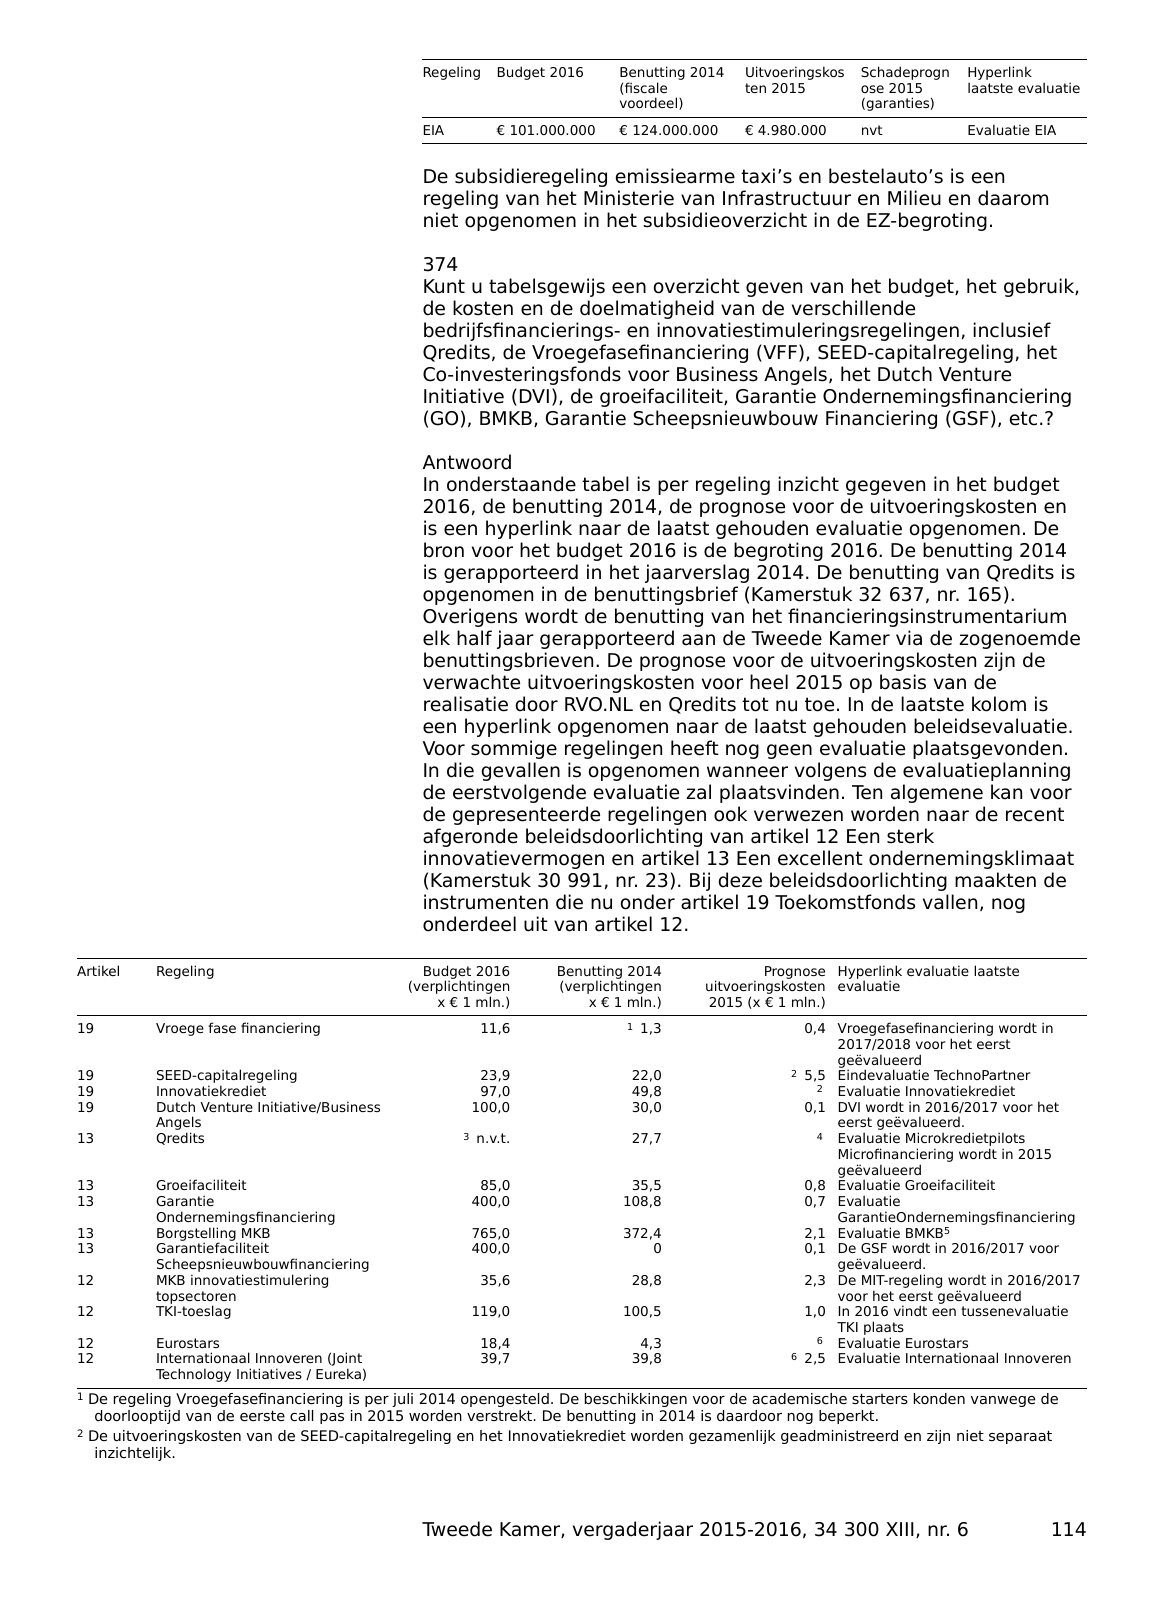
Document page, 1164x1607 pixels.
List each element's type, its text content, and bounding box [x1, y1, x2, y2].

table_cell Evaluatie Groeifaciliteit [832, 1178, 1087, 1194]
table_header Benutting 2014 (fiscale voordeel) [613, 60, 739, 117]
table_cell Internationaal Innoveren (Joint Technology Initiatives / Eureka) [150, 1351, 390, 1387]
table_cell 28,8 [516, 1273, 667, 1304]
table_cell 12 [77, 1273, 150, 1304]
table_header Schadeprognose 2015 (garanties) [855, 60, 961, 117]
table_cell 23,9 [390, 1068, 516, 1084]
table_cell 19 [77, 1100, 150, 1131]
text In onderstaande tabel is per regeling inzicht gegeven in het budget 2016, de benutting 2014, de prognose voor de uitvoeringskosten en is een hyperlink naar de laatst gehouden evaluatie opgenomen. De bron voor het budget 2016 is de begroting 2016. De benutting 2014 is gerapporteerd in het jaarverslag 2014. De benutting van Qredits is opgenomen in de benuttingsbrief (Kamerstuk 32 637, nr. 165). Overigens wordt de benutting van het financieringsinstrumentarium elk half jaar gerapporteerd aan de Tweede Kamer via de zogenoemde benuttingsbrieven. De prognose voor de uitvoeringskosten zijn de verwachte uitvoeringskosten voor heel 2015 op basis van de realisatie door RVO.NL en Qredits tot nu toe. In de laatste kolom is een hyperlink opgenomen naar de laatst gehouden beleidsevaluatie. Voor sommige regelingen heeft nog geen evaluatie plaatsgevonden. In die gevallen is opgenomen wanneer volgens de evaluatieplanning de eerstvolgende evaluatie zal plaatsvinden. Ten algemene kan voor de gepresenteerde regelingen ook verwezen worden naar de recent afgeronde beleidsdoorlichting van artikel 12 Een sterk innovatievermogen en artikel 13 Een excellent ondernemingsklimaat (Kamerstuk 30 991, nr. 23). Bij deze beleidsdoorlichting maakten de instrumenten die nu onder artikel 19 Toekomstfonds vallen, nog onderdeel uit van artikel 12. [422, 474, 1087, 936]
table_cell 22,0 [516, 1068, 667, 1084]
table_cell 30,0 [516, 1100, 667, 1131]
table_cell 372,4 [516, 1225, 667, 1241]
table_cell 0,7 [668, 1194, 832, 1225]
table_cell 13 [77, 1225, 150, 1241]
table_cell 3 n.v.t. [390, 1131, 516, 1178]
table_cell 19 [77, 1068, 150, 1084]
table_cell 100,5 [516, 1304, 667, 1336]
table_cell EIA [422, 118, 490, 143]
table_cell Evaluatie Internationaal Innoveren [832, 1351, 1087, 1387]
table_cell € 4.980.000 [739, 118, 855, 143]
table_cell 12 [77, 1336, 150, 1351]
table_cell 12 [77, 1351, 150, 1387]
table_cell 27,7 [516, 1131, 667, 1178]
table_cell 0,8 [668, 1178, 832, 1194]
table_cell 18,4 [390, 1336, 516, 1351]
table_cell Evaluatie Eurostars [832, 1336, 1087, 1351]
table_header Budget 2016 [490, 60, 613, 117]
text 374 [422, 254, 1087, 276]
text Antwoord [422, 452, 1087, 474]
table_cell 97,0 [390, 1084, 516, 1099]
table_cell 13 [77, 1131, 150, 1178]
table_cell Evaluatie BMKB5 [832, 1225, 1087, 1241]
table_cell € 101.000.000 [490, 118, 613, 143]
table_cell 108,8 [516, 1194, 667, 1225]
table_cell Groeifaciliteit [150, 1178, 390, 1194]
table_cell 6 2,5 [668, 1351, 832, 1387]
table_header Prognose uitvoeringskosten 2015 (x € 1 mln.) [668, 959, 832, 1015]
table_cell Evaluatie EIA [961, 118, 1087, 143]
text Kunt u tabelsgewijs een overzicht geven van het budget, het gebruik, de kosten en de doelmatigheid van de verschillende bedrijfsfinancierings- en innovatiestimuleringsregelingen, inclusief Qredits, de Vroegefasefinanciering (VFF), SEED-capitalregeling, het Co-investeringsfonds voor Business Angels, het Dutch Venture Initiative (DVI), de groeifaciliteit, Garantie Ondernemingsfinanciering (GO), BMKB, Garantie Scheepsnieuwbouw Financiering (GSF), etc.? [422, 276, 1087, 430]
table_cell 19 [77, 1084, 150, 1099]
text De subsidieregeling emissiearme taxi’s en bestelauto’s is een regeling van het Ministerie van Infrastructuur en Milieu en daarom niet opgenomen in het subsidieoverzicht in de EZ-begroting. [422, 166, 1087, 232]
table_cell Eindevaluatie TechnoPartner [832, 1068, 1087, 1084]
table_cell Dutch Venture Initiative/Business Angels [150, 1100, 390, 1131]
table_cell Evaluatie GarantieOndernemingsfinanciering [832, 1194, 1087, 1225]
table_header Hyperlink evaluatie laatste evaluatie [832, 959, 1087, 1015]
table_cell Borgstelling MKB [150, 1225, 390, 1241]
table_cell 39,8 [516, 1351, 667, 1387]
table_cell 12 [77, 1304, 150, 1336]
table_cell Innovatiekrediet [150, 1084, 390, 1099]
table_header Regeling [422, 60, 490, 117]
table_cell MKB innovatiestimulering topsectoren [150, 1273, 390, 1304]
table_cell 2 5,5 [668, 1068, 832, 1084]
table_header Hyperlink laatste evaluatie [961, 60, 1087, 117]
table_cell De GSF wordt in 2016/2017 voor geëvalueerd. [832, 1241, 1087, 1273]
table_cell Qredits [150, 1131, 390, 1178]
table_cell De MIT-regeling wordt in 2016/2017 voor het eerst geëvalueerd [832, 1273, 1087, 1304]
table_cell 35,6 [390, 1273, 516, 1304]
table_cell Garantiefaciliteit Scheepsnieuwbouwfinanciering [150, 1241, 390, 1273]
table_cell Eurostars [150, 1336, 390, 1351]
table_cell 1 De regeling Vroegefasefinanciering is per juli 2014 opengesteld. De beschikkingen voor de academische starters konden vanwege de doorlooptijd van de eerste call pas in 2015 worden verstrekt. De benutting in 2014 is daardoor nog beperkt. 2 De uitvoeringskosten van de SEED-capitalregeling en het Innovatiekrediet worden gezamenlijk geadministreerd en zijn niet separaat inzichtelijk. [77, 1389, 1087, 1462]
table_cell DVI wordt in 2016/2017 voor het eerst geëvalueerd. [832, 1100, 1087, 1131]
table_cell TKI-toeslag [150, 1304, 390, 1336]
table_cell 13 [77, 1178, 150, 1194]
table_cell 0,1 [668, 1100, 832, 1131]
table_cell 765,0 [390, 1225, 516, 1241]
table_cell 2,3 [668, 1273, 832, 1304]
table_header Uitvoeringskosten 2015 [739, 60, 855, 117]
table_cell 400,0 [390, 1194, 516, 1225]
table_cell 4,3 [516, 1336, 667, 1351]
table_cell 1 1,3 [516, 1016, 667, 1068]
table_header Budget 2016 (verplichtingen x € 1 mln.) [390, 959, 516, 1015]
table_cell 4 [668, 1131, 832, 1178]
table_cell 35,5 [516, 1178, 667, 1194]
table_cell 85,0 [390, 1178, 516, 1194]
table_cell 2,1 [668, 1225, 832, 1241]
table_cell 11,6 [390, 1016, 516, 1068]
table_cell 39,7 [390, 1351, 516, 1387]
table_cell In 2016 vindt een tussenevaluatie TKI plaats [832, 1304, 1087, 1336]
table_cell 49,8 [516, 1084, 667, 1099]
table_cell 13 [77, 1194, 150, 1225]
table_header Benutting 2014 (verplichtingen x € 1 mln.) [516, 959, 667, 1015]
table_cell Vroege fase financiering [150, 1016, 390, 1068]
table_cell 2 [668, 1084, 832, 1099]
table_cell 6 [668, 1336, 832, 1351]
table_cell 100,0 [390, 1100, 516, 1131]
table_cell 119,0 [390, 1304, 516, 1336]
table_cell 0,4 [668, 1016, 832, 1068]
table_cell 1,0 [668, 1304, 832, 1336]
table_cell 0 [516, 1241, 667, 1273]
table_cell Garantie Ondernemingsfinanciering [150, 1194, 390, 1225]
table_cell 19 [77, 1016, 150, 1068]
table_cell Evaluatie Innovatiekrediet [832, 1084, 1087, 1099]
table_header Regeling [150, 959, 390, 1015]
table_cell € 124.000.000 [613, 118, 739, 143]
table_cell Vroegefasefinanciering wordt in 2017/2018 voor het eerst geëvalueerd [832, 1016, 1087, 1068]
table_cell 400,0 [390, 1241, 516, 1273]
table_cell 0,1 [668, 1241, 832, 1273]
table_cell 13 [77, 1241, 150, 1273]
table_cell SEED-capitalregeling [150, 1068, 390, 1084]
table_cell Evaluatie Microkredietpilots Microfinanciering wordt in 2015 geëvalueerd [832, 1131, 1087, 1178]
table_header Artikel [77, 959, 150, 1015]
table_cell nvt [855, 118, 961, 143]
